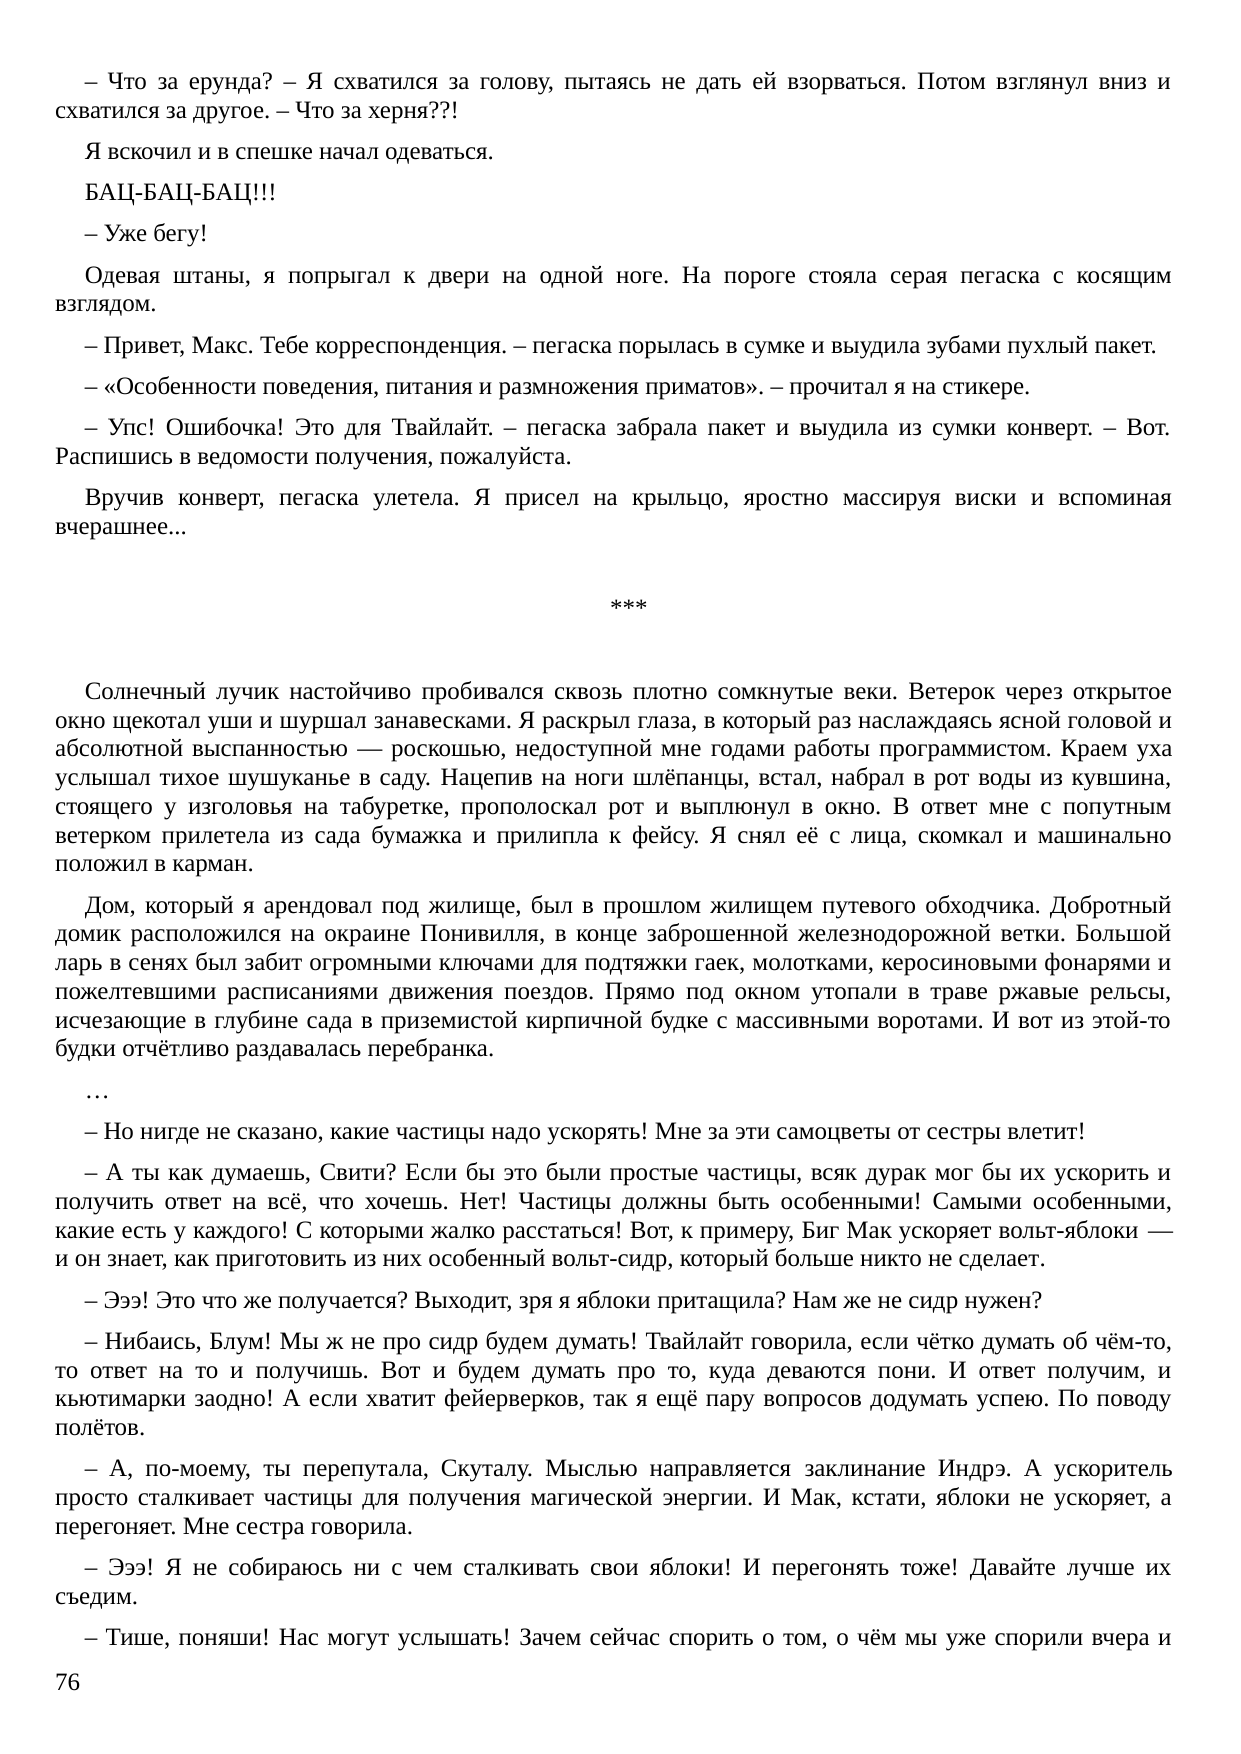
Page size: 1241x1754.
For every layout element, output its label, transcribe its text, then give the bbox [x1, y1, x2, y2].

text – Привет, Макс. Тебе корреспонденция. – пегаска порылась в сумке и выудила зубами пухлый пакет. [55, 330, 1173, 358]
text … [55, 1075, 1173, 1103]
text Вручив конверт, пегаска улетела. Я присел на крыльцо, яростно массируя виски и вспоминая вчерашнее... [55, 482, 1173, 540]
text – «Особенности поведения, питания и размножения приматов». – прочитал я на стикере. [55, 371, 1173, 400]
text Солнечный лучик настойчиво пробивался сквозь плотно сомкнутые веки. Ветерок через открытое окно щекотал уши и шуршал занавесками. Я раскрыл глаза, в который раз наслаждаясь ясной головой и абсолютной выспанностью — роскошью, недоступной мне годами работы программистом. Краем уха услышал тихое шушуканье в саду. Нацепив на ноги шлёпанцы, встал, набрал в рот воды из кувшина, стоящего у изголовья на табуретке, прополоскал рот и выплюнул в окно. В ответ мне с попутным ветерком прилетела из сада бумажка и прилипла к фейсу. Я снял её с лица, скомкал и машинально положил в карман. [55, 676, 1173, 877]
text – Упс! Ошибочка! Это для Твайлайт. – пегаска забрала пакет и выудила из сумки конверт. – Вот. Распишись в ведомости получения, пожалуйста. [55, 412, 1173, 470]
text – Эээ! Это что же получается? Выходит, зря я яблоки притащила? Нам же не сидр нужен? [55, 1285, 1173, 1313]
text – Но нигде не сказано, какие частицы надо ускорять! Мне за эти самоцветы от сестры влетит! [55, 1116, 1173, 1145]
text *** [55, 593, 1173, 622]
text – Нибаись, Блум! Мы ж не про сидр будем думать! Твайлайт говорила, если чётко думать об чём-то, то ответ на то и получишь. Вот и будем думать про то, куда деваются пони. И ответ получим, и кьютимарки заодно! А если хватит фейерверков, так я ещё пару вопросов додумать успею. По поводу полётов. [55, 1326, 1173, 1441]
text Дом, который я арендовал под жилище, был в прошлом жилищем путевого обходчика. Добротный домик расположился на окраине Понивилля, в конце заброшенной железнодорожной ветки. Большой ларь в сенях был забит огромными ключами для подтяжки гаек, молотками, керосиновыми фонарями и пожелтевшими расписаниями движения поездов. Прямо под окном утопали в траве ржавые рельсы, исчезающие в глубине сада в приземистой кирпичной будке с массивными воротами. И вот из этой-то будки отчётливо раздавалась перебранка. [55, 890, 1173, 1062]
text БАЦ-БАЦ-БАЦ!!! [55, 177, 1173, 206]
text – А, по-моему, ты перепутала, Скуталу. Мыслью направляется заклинание Индрэ. А ускоритель просто сталкивает частицы для получения магической энергии. И Мак, кстати, яблоки не ускоряет, а перегоняет. Мне сестра говорила. [55, 1453, 1173, 1540]
text – Тише, поняши! Нас могут услышать! Зачем сейчас спорить о том, о чём мы уже спорили вчера и [55, 1622, 1173, 1651]
text – Что за ерунда? – Я схватился за голову, пытаясь не дать ей взорваться. Потом взглянул вниз и схватился за другое. – Что за херня??! [55, 66, 1173, 123]
text – Уже бегу! [55, 218, 1173, 247]
text Одевая штаны, я попрыгал к двери на одной ноге. На пороге стояла серая пегаска с косящим взглядом. [55, 260, 1173, 317]
text Я вскочил и в спешке начал одеваться. [55, 136, 1173, 165]
text – Эээ! Я не собираюсь ни с чем сталкивать свои яблоки! И перегонять тоже! Давайте лучше их съедим. [55, 1552, 1173, 1610]
text – А ты как думаешь, Свити? Если бы это были простые частицы, всяк дурак мог бы их ускорить и получить ответ на всё, что хочешь. Нет! Частицы должны быть особенными! Самыми особенными, какие есть у каждого! С которыми жалко расстаться! Вот, к примеру, Биг Мак ускоряет вольт-яблоки — и он знает, как приготовить из них особенный вольт-сидр, который больше никто не сделает. [55, 1157, 1173, 1272]
